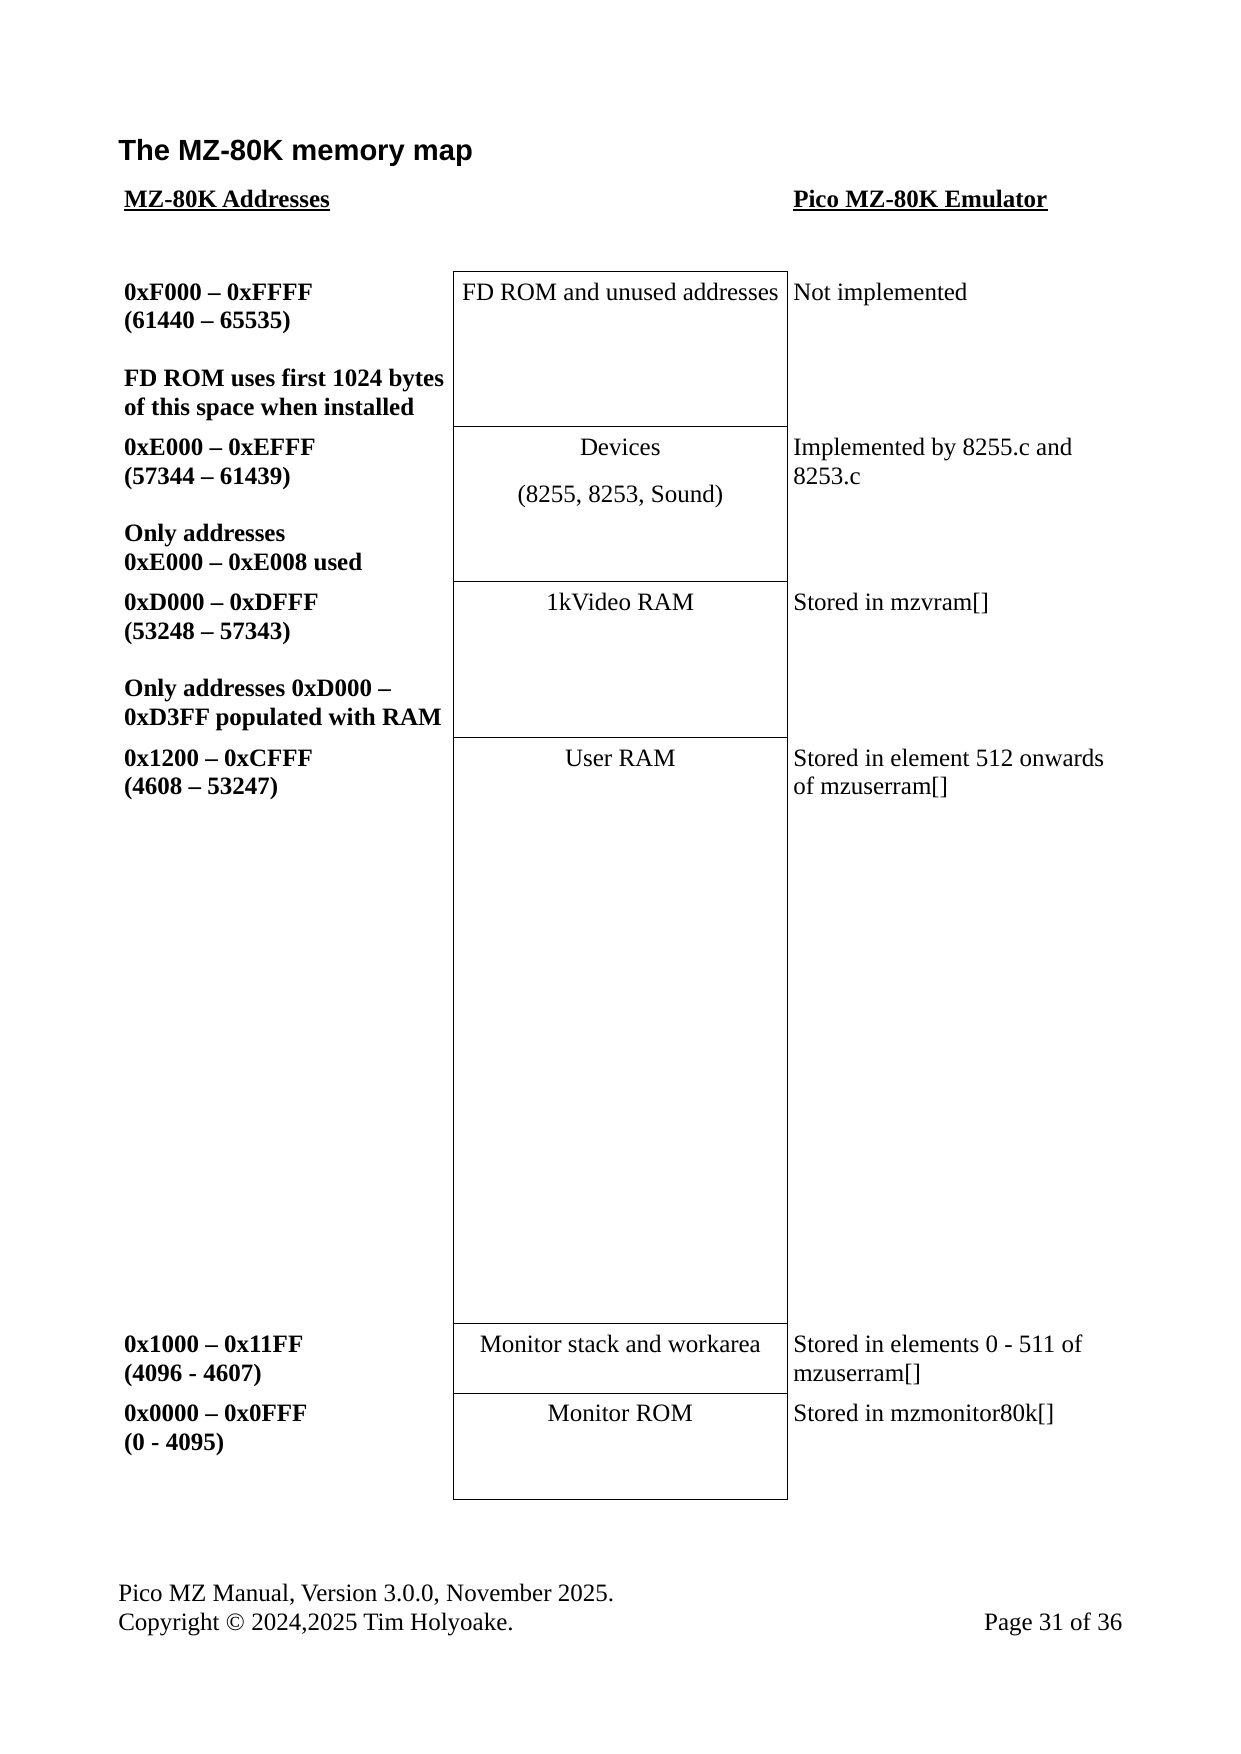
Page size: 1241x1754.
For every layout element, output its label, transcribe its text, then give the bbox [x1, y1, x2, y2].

table_cell Not implemented [788, 271, 1122, 426]
table_cell Stored in mzmonitor80k[] [788, 1393, 1122, 1499]
table_header [453, 179, 787, 271]
table_cell Stored in mzvram[] [788, 581, 1122, 737]
table_cell 0x0000 – 0x0FFF (0 - 4095) [118, 1393, 453, 1499]
table_cell Stored in element 512 onwards of mzuserram[] [788, 737, 1122, 1323]
table_cell User RAM [454, 738, 787, 1323]
table_cell Devices (8255, 8253, Sound) [454, 427, 787, 581]
table_cell Monitor ROM [454, 1394, 787, 1499]
table_cell 0xF000 – 0xFFFF (61440 – 65535) FD ROM uses first 1024 bytes of this space when installed [118, 271, 453, 426]
table_cell 0x1000 – 0x11FF (4096 - 4607) [118, 1323, 453, 1392]
table_cell 1kVideo RAM [454, 582, 787, 737]
table_cell FD ROM and unused addresses [454, 272, 787, 426]
table_cell Implemented by 8255.c and 8253.c [788, 426, 1122, 581]
table_cell Stored in elements 0 - 511 of mzuserram[] [788, 1323, 1122, 1392]
table_cell Monitor stack and workarea [454, 1324, 787, 1392]
table_cell 0x1200 – 0xCFFF (4608 – 53247) [118, 737, 453, 1323]
table_cell 0xE000 – 0xEFFF (57344 – 61439) Only addresses 0xE000 – 0xE008 used [118, 426, 453, 581]
table_header Pico MZ-80K Emulator [788, 179, 1122, 271]
subtitle The MZ-80K memory map [118, 133, 1122, 166]
table_header MZ-80K Addresses [118, 179, 453, 271]
table_cell 0xD000 – 0xDFFF (53248 – 57343) Only addresses 0xD000 – 0xD3FF populated with RAM [118, 581, 453, 737]
